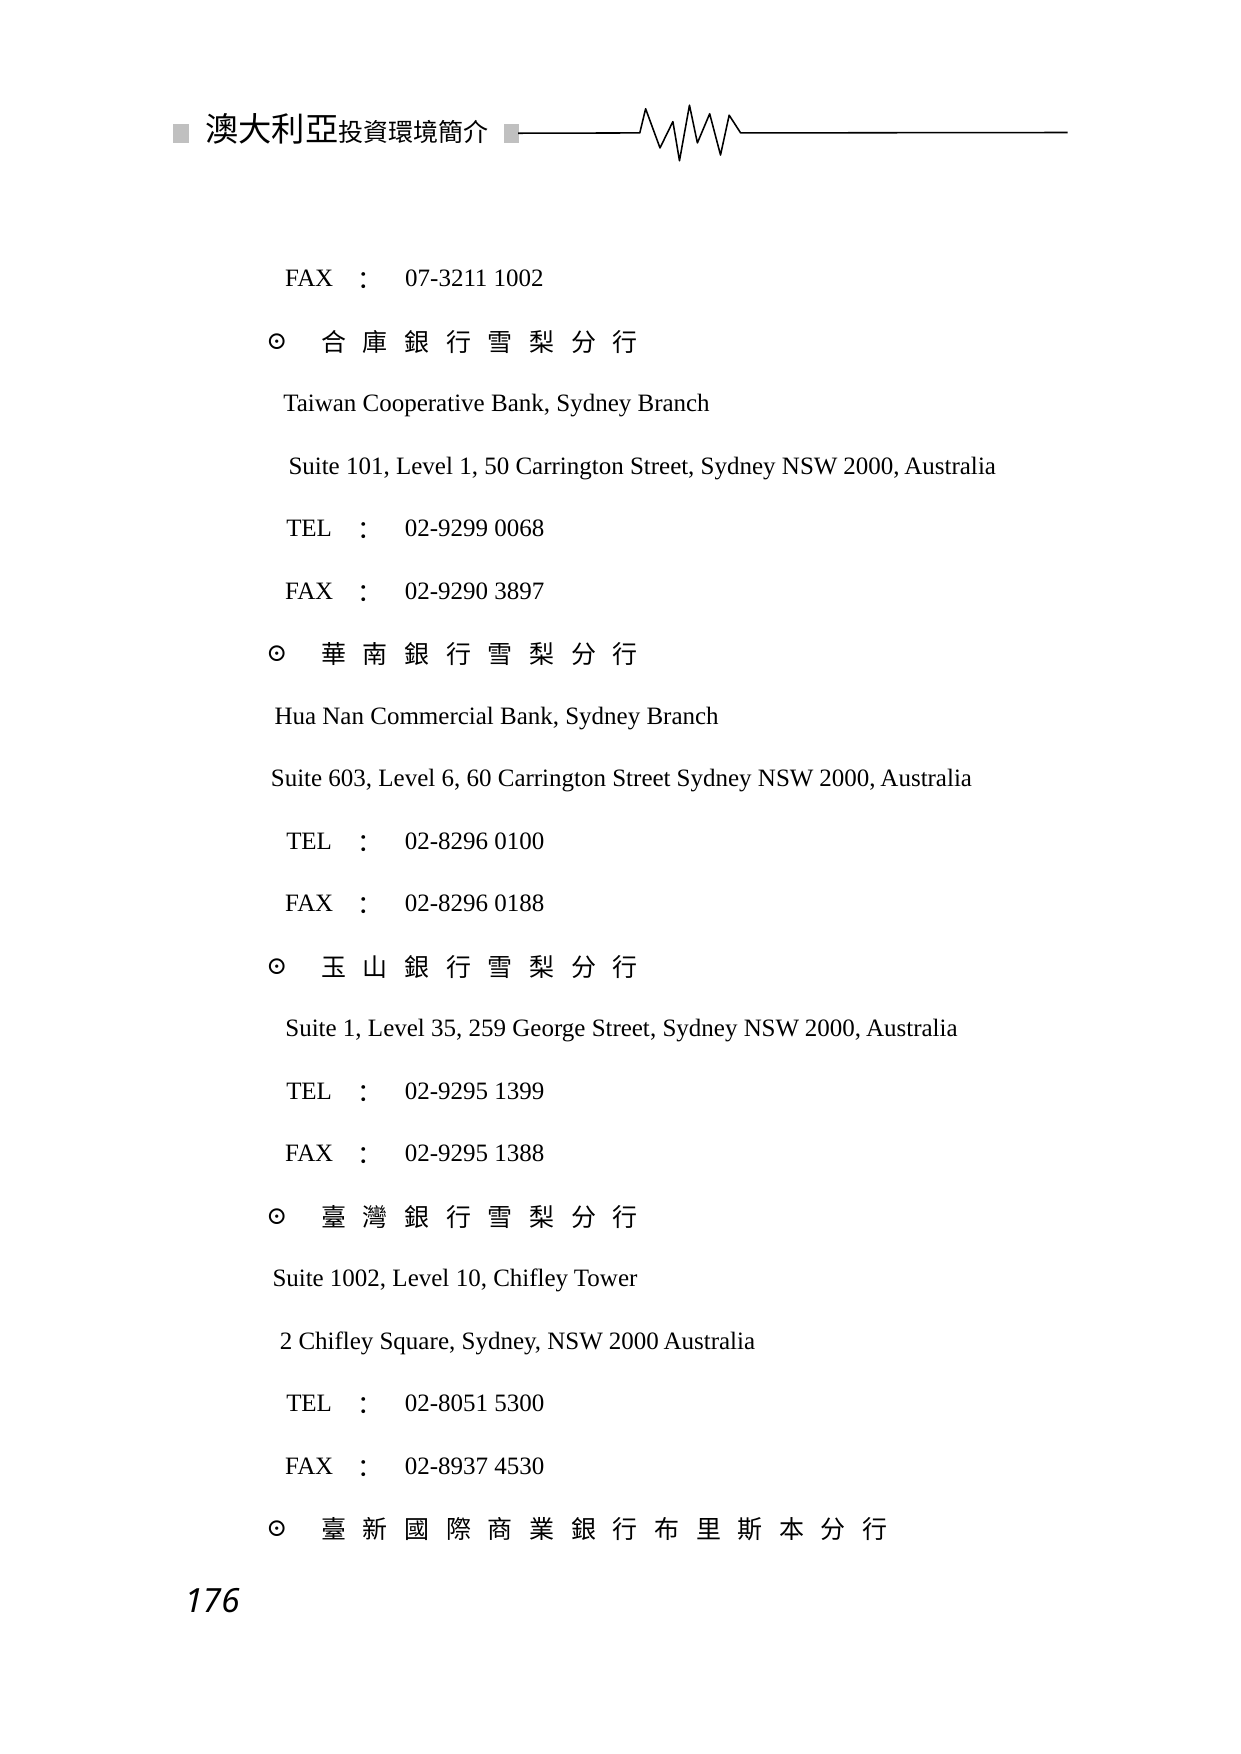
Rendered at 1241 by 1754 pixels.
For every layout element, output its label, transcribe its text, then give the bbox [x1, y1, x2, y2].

text FAX：07-3211 1002 [232, 236, 1058, 299]
text ⊙ 玉山銀行雪梨分行 [232, 924, 1058, 986]
text ⊙ 華南銀行雪梨分行 [232, 611, 1058, 674]
text 2 Chifley Square, Sydney, NSW 2000 Australia [232, 1299, 1058, 1361]
text Suite 1, Level 35, 259 George Street, Sydney NSW 2000, Australia [232, 986, 1058, 1049]
text TEL：02-9299 0068 [232, 486, 1058, 549]
text Taiwan Cooperative Bank, Sydney Branch [232, 361, 1058, 424]
text ⊙ 合庫銀行雪梨分行 [232, 299, 1058, 361]
text TEL：02-8051 5300 [232, 1361, 1058, 1424]
text FAX：02-9290 3897 [232, 549, 1058, 611]
text Suite 101, Level 1, 50 Carrington Street, Sydney NSW 2000, Australia [232, 424, 1058, 486]
text FAX：02-8937 4530 [232, 1424, 1058, 1486]
text Hua Nan Commercial Bank, Sydney Branch [232, 674, 1058, 736]
text TEL：02-8296 0100 [232, 799, 1058, 861]
text FAX：02-8296 0188 [232, 861, 1058, 924]
text ⊙ 臺灣銀行雪梨分行 [232, 1174, 1058, 1236]
text Suite 603, Level 6, 60 Carrington Street Sydney NSW 2000, Australia [232, 736, 1058, 799]
text FAX：02-9295 1388 [232, 1111, 1058, 1174]
text ⊙ 臺新國際商業銀行布里斯本分行 [232, 1486, 1058, 1549]
text TEL：02-9295 1399 [232, 1049, 1058, 1111]
text Suite 1002, Level 10, Chifley Tower [232, 1236, 1058, 1299]
